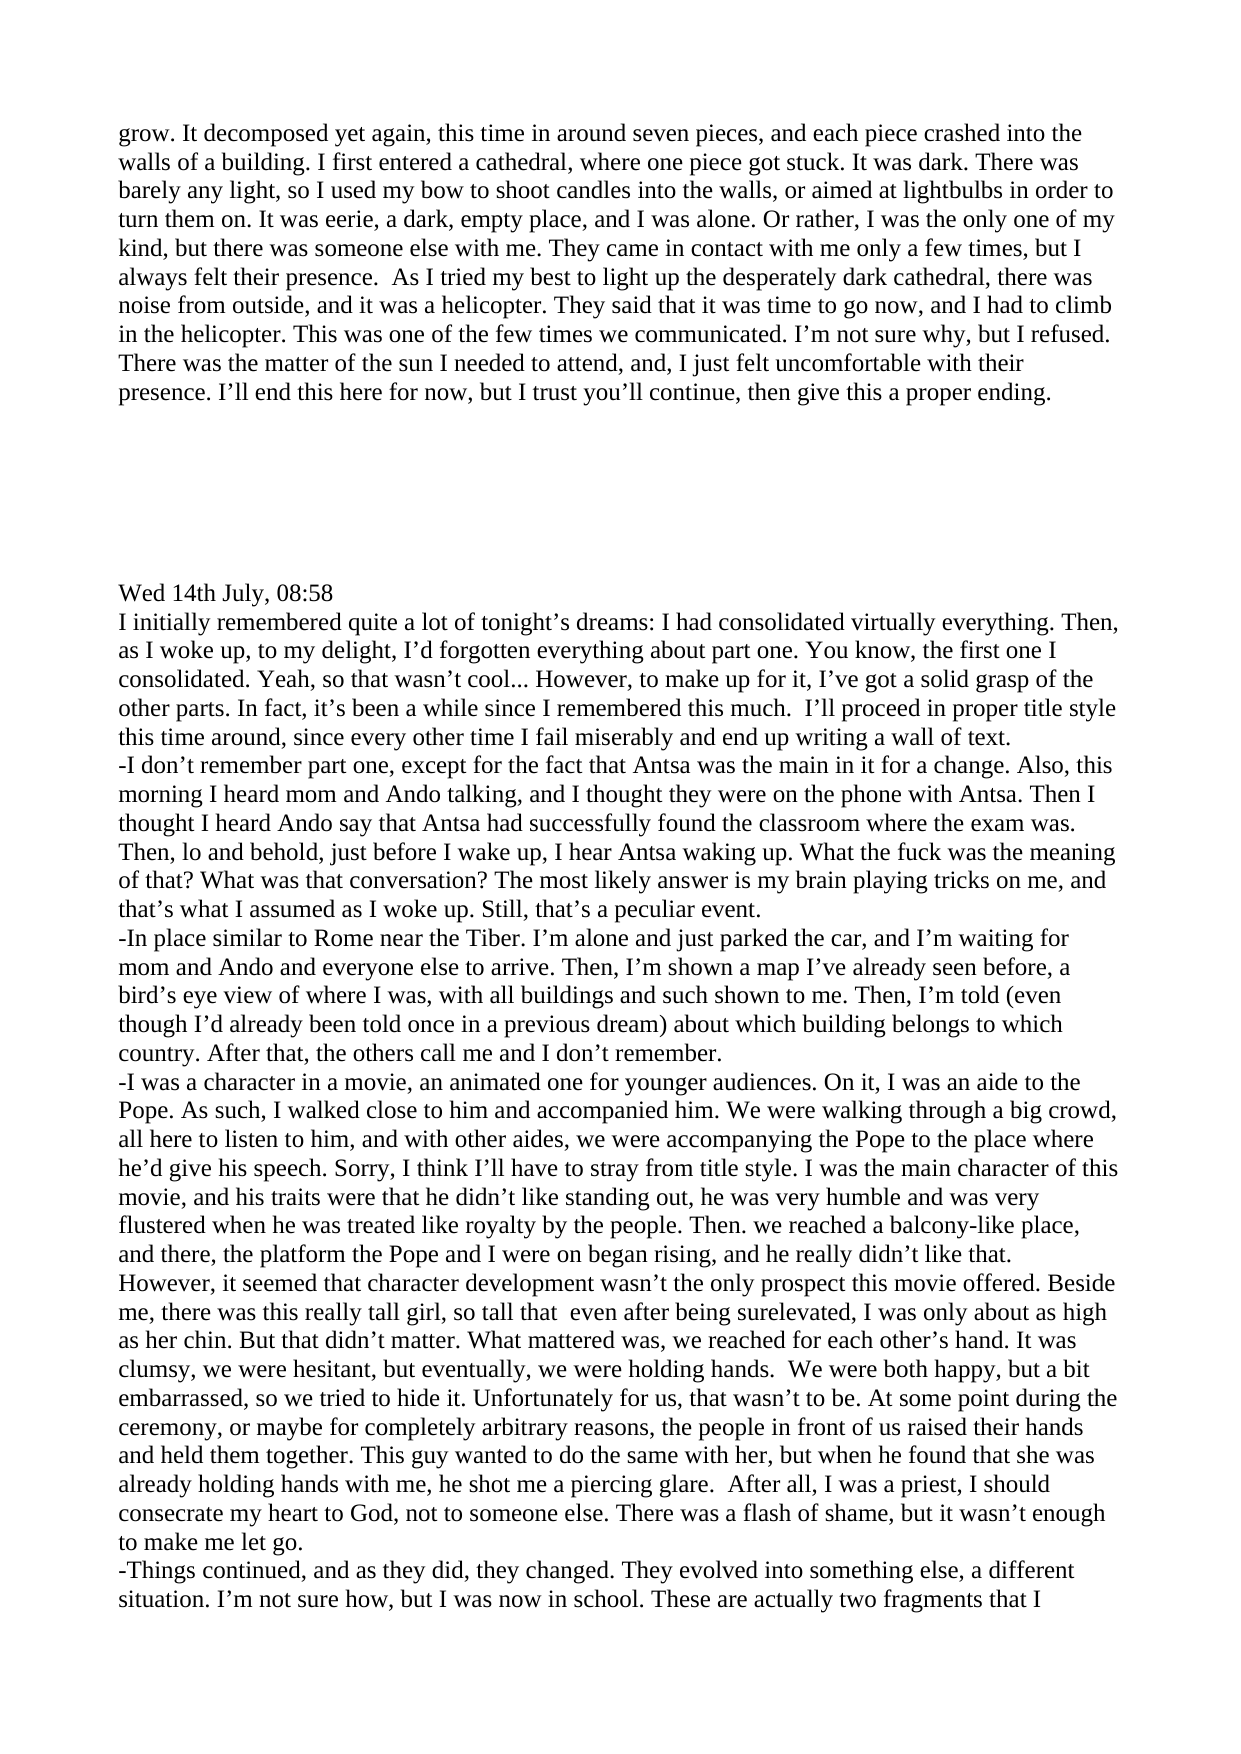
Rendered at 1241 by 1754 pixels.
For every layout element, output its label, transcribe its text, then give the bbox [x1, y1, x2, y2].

text grow. It decomposed yet again, this time in around seven pieces, and each piece crashed into the walls of a building. I first entered a cathedral, where one piece got stuck. It was dark. There was barely any light, so I used my bow to shoot candles into the walls, or aimed at lightbulbs in order to turn them on. It was eerie, a dark, empty place, and I was alone. Or rather, I was the only one of my kind, but there was someone else with me. They came in contact with me only a few times, but I always felt their presence. As I tried my best to light up the desperately dark cathedral, there was noise from outside, and it was a helicopter. They said that it was time to go now, and I had to climb in the helicopter. This was one of the few times we communicated. I’m not sure why, but I refused. There was the matter of the sun I needed to attend, and, I just felt uncomfortable with their presence. I’ll end this here for now, but I trust you’ll continue, then give this a proper ending. [118, 118, 1122, 406]
text Wed 14th July, 08:58 [118, 578, 1122, 607]
text I initially remembered quite a lot of tonight’s dreams: I had consolidated virtually everything. Then, as I woke up, to my delight, I’d forgotten everything about part one. You know, the first one I consolidated. Yeah, so that wasn’t cool... However, to make up for it, I’ve got a solid grasp of the other parts. In fact, it’s been a while since I remembered this much. I’ll proceed in proper title style this time around, since every other time I fail miserably and end up writing a wall of text. [118, 607, 1122, 751]
text -In place similar to Rome near the Tiber. I’m alone and just parked the car, and I’m waiting for mom and Ando and everyone else to arrive. Then, I’m shown a map I’ve already seen before, a bird’s eye view of where I was, with all buildings and such shown to me. Then, I’m told (even though I’d already been told once in a previous dream) about which building belongs to which country. After that, the others call me and I don’t remember. [118, 923, 1122, 1067]
text -Things continued, and as they did, they changed. They evolved into something else, a different situation. I’m not sure how, but I was now in school. These are actually two fragments that I [118, 1556, 1122, 1613]
text -I was a character in a movie, an animated one for younger audiences. On it, I was an aide to the Pope. As such, I walked close to him and accompanied him. We were walking through a big crowd, all here to listen to him, and with other aides, we were accompanying the Pope to the place where he’d give his speech. Sorry, I think I’ll have to stray from title style. I was the main character of this movie, and his traits were that he didn’t like standing out, he was very humble and was very flustered when he was treated like royalty by the people. Then. we reached a balcony-like place, and there, the platform the Pope and I were on began rising, and he really didn’t like that. However, it seemed that character development wasn’t the only prospect this movie offered. Beside me, there was this really tall girl, so tall that even after being surelevated, I was only about as high as her chin. But that didn’t matter. What mattered was, we reached for each other’s hand. It was clumsy, we were hesitant, but eventually, we were holding hands. We were both happy, but a bit embarrassed, so we tried to hide it. Unfortunately for us, that wasn’t to be. At some point during the ceremony, or maybe for completely arbitrary reasons, the people in front of us raised their hands and held them together. This guy wanted to do the same with her, but when he found that she was already holding hands with me, he shot me a piercing glare. After all, I was a priest, I should consecrate my heart to God, not to someone else. There was a flash of shame, but it wasn’t enough to make me let go. [118, 1067, 1122, 1556]
text -I don’t remember part one, except for the fact that Antsa was the main in it for a change. Also, this morning I heard mom and Ando talking, and I thought they were on the phone with Antsa. Then I thought I heard Ando say that Antsa had successfully found the classroom where the exam was. Then, lo and behold, just before I wake up, I hear Antsa waking up. What the fuck was the meaning of that? What was that conversation? The most likely answer is my brain playing tricks on me, and that’s what I assumed as I woke up. Still, that’s a peculiar event. [118, 751, 1122, 923]
